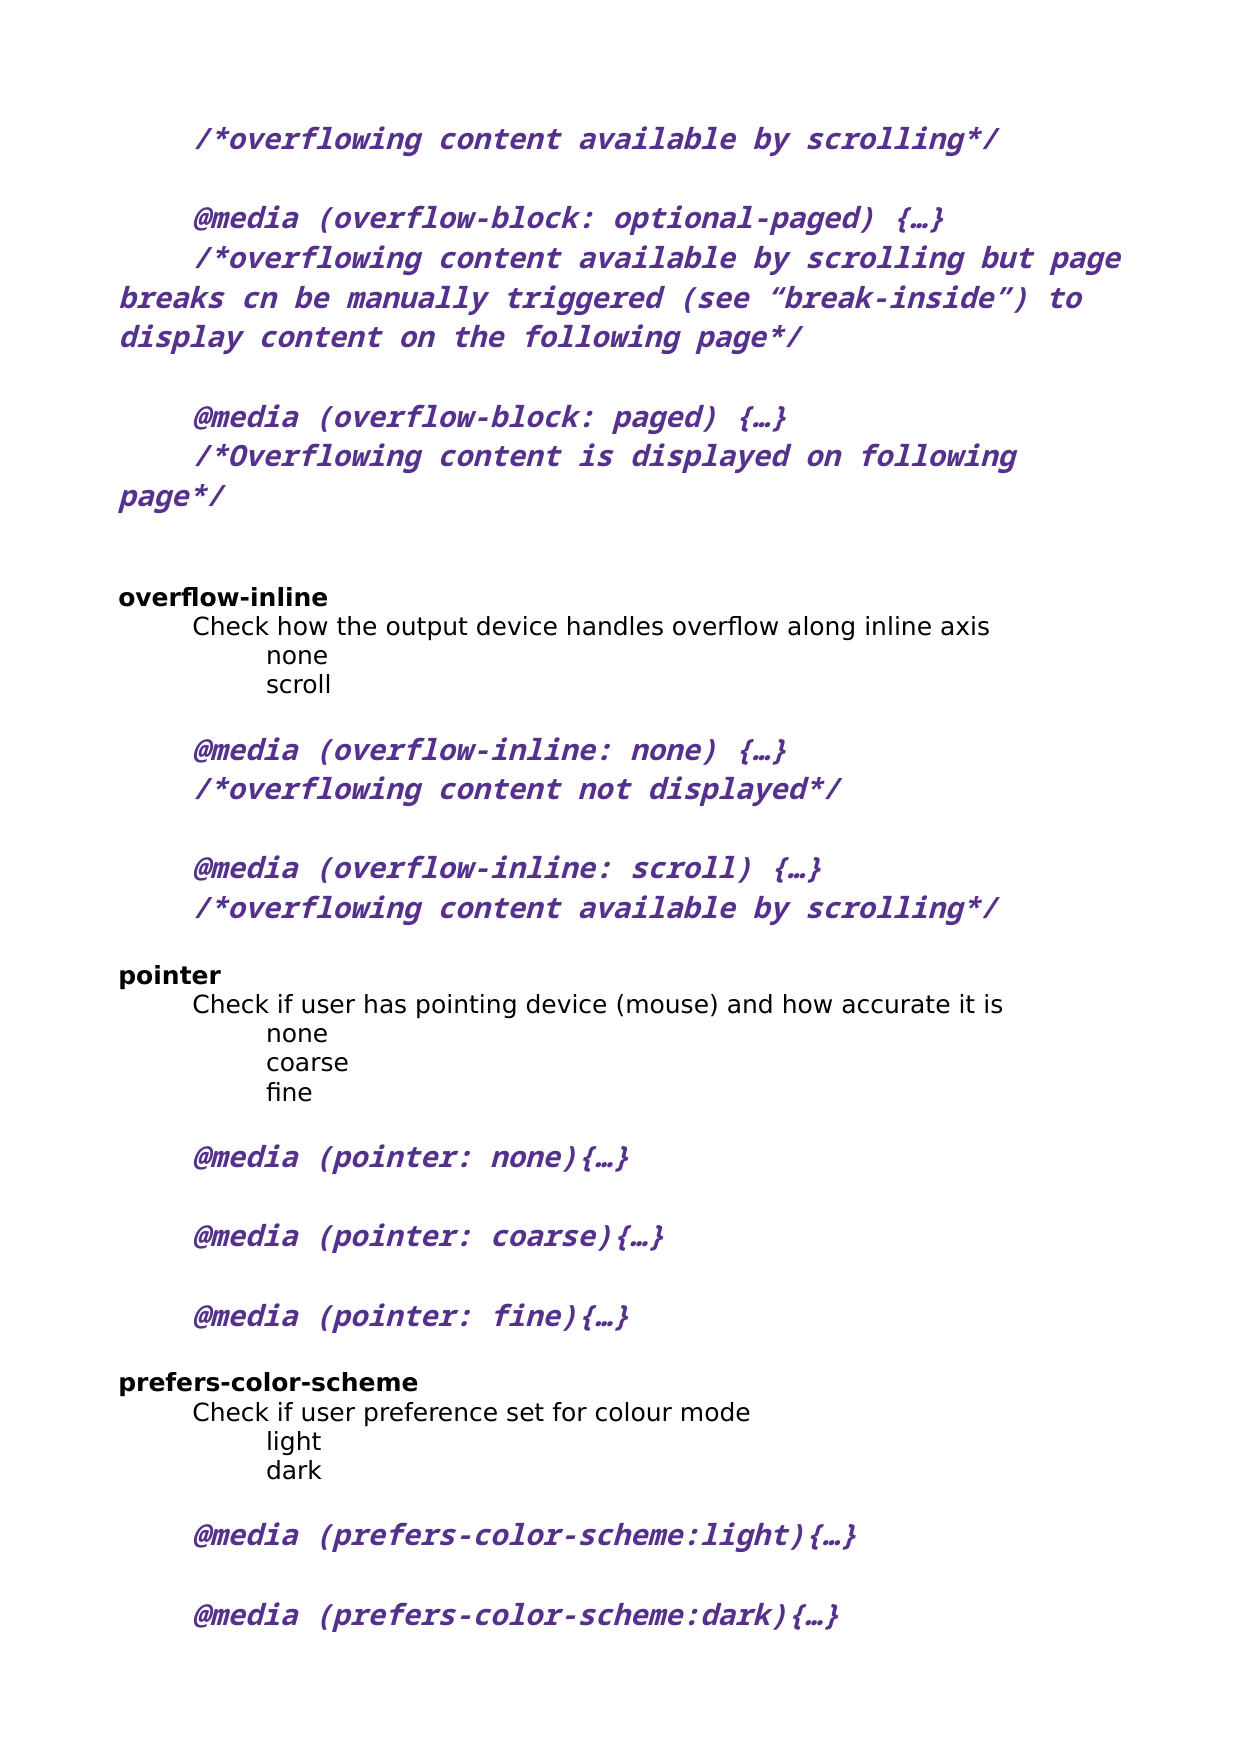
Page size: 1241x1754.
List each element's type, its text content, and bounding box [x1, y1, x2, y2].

text @media (overflow-inline: none) {…} [118, 729, 1122, 768]
text coarse [118, 1049, 1122, 1078]
text Check if user preference set for colour mode [118, 1398, 1122, 1427]
text fine [118, 1078, 1122, 1107]
text @media (overflow-block: paged) {…} [118, 396, 1122, 436]
text /*Overflowing content is displayed on following page*/ [118, 436, 1122, 515]
text @media (overflow-block: optional-paged) {…} [118, 197, 1122, 237]
text /*overflowing content not displayed*/ [118, 768, 1122, 808]
text none [118, 641, 1122, 670]
text /*overflowing content available by scrolling*/ [118, 887, 1122, 927]
text Check if user has pointing device (mouse) and how accurate it is [118, 990, 1122, 1019]
text /*overflowing content available by scrolling but page breaks cn be manually triggered (see “break-inside”) to display content on the following page*/ [118, 237, 1122, 356]
text pointer [118, 961, 1122, 990]
text overflow-inline [118, 583, 1122, 612]
text @media (prefers-color-scheme:dark){…} [118, 1594, 1122, 1633]
text @media (pointer: coarse){…} [118, 1216, 1122, 1255]
text none [118, 1019, 1122, 1049]
text prefers-color-scheme [118, 1368, 1122, 1398]
text light [118, 1427, 1122, 1456]
text dark [118, 1456, 1122, 1485]
text /*overflowing content available by scrolling*/ [118, 118, 1122, 158]
text scroll [118, 670, 1122, 699]
text @media (overflow-inline: scroll) {…} [118, 848, 1122, 887]
text @media (prefers-color-scheme:light){…} [118, 1514, 1122, 1554]
text @media (pointer: none){…} [118, 1136, 1122, 1176]
text @media (pointer: fine){…} [118, 1295, 1122, 1334]
text Check how the output device handles overflow along inline axis [118, 612, 1122, 641]
